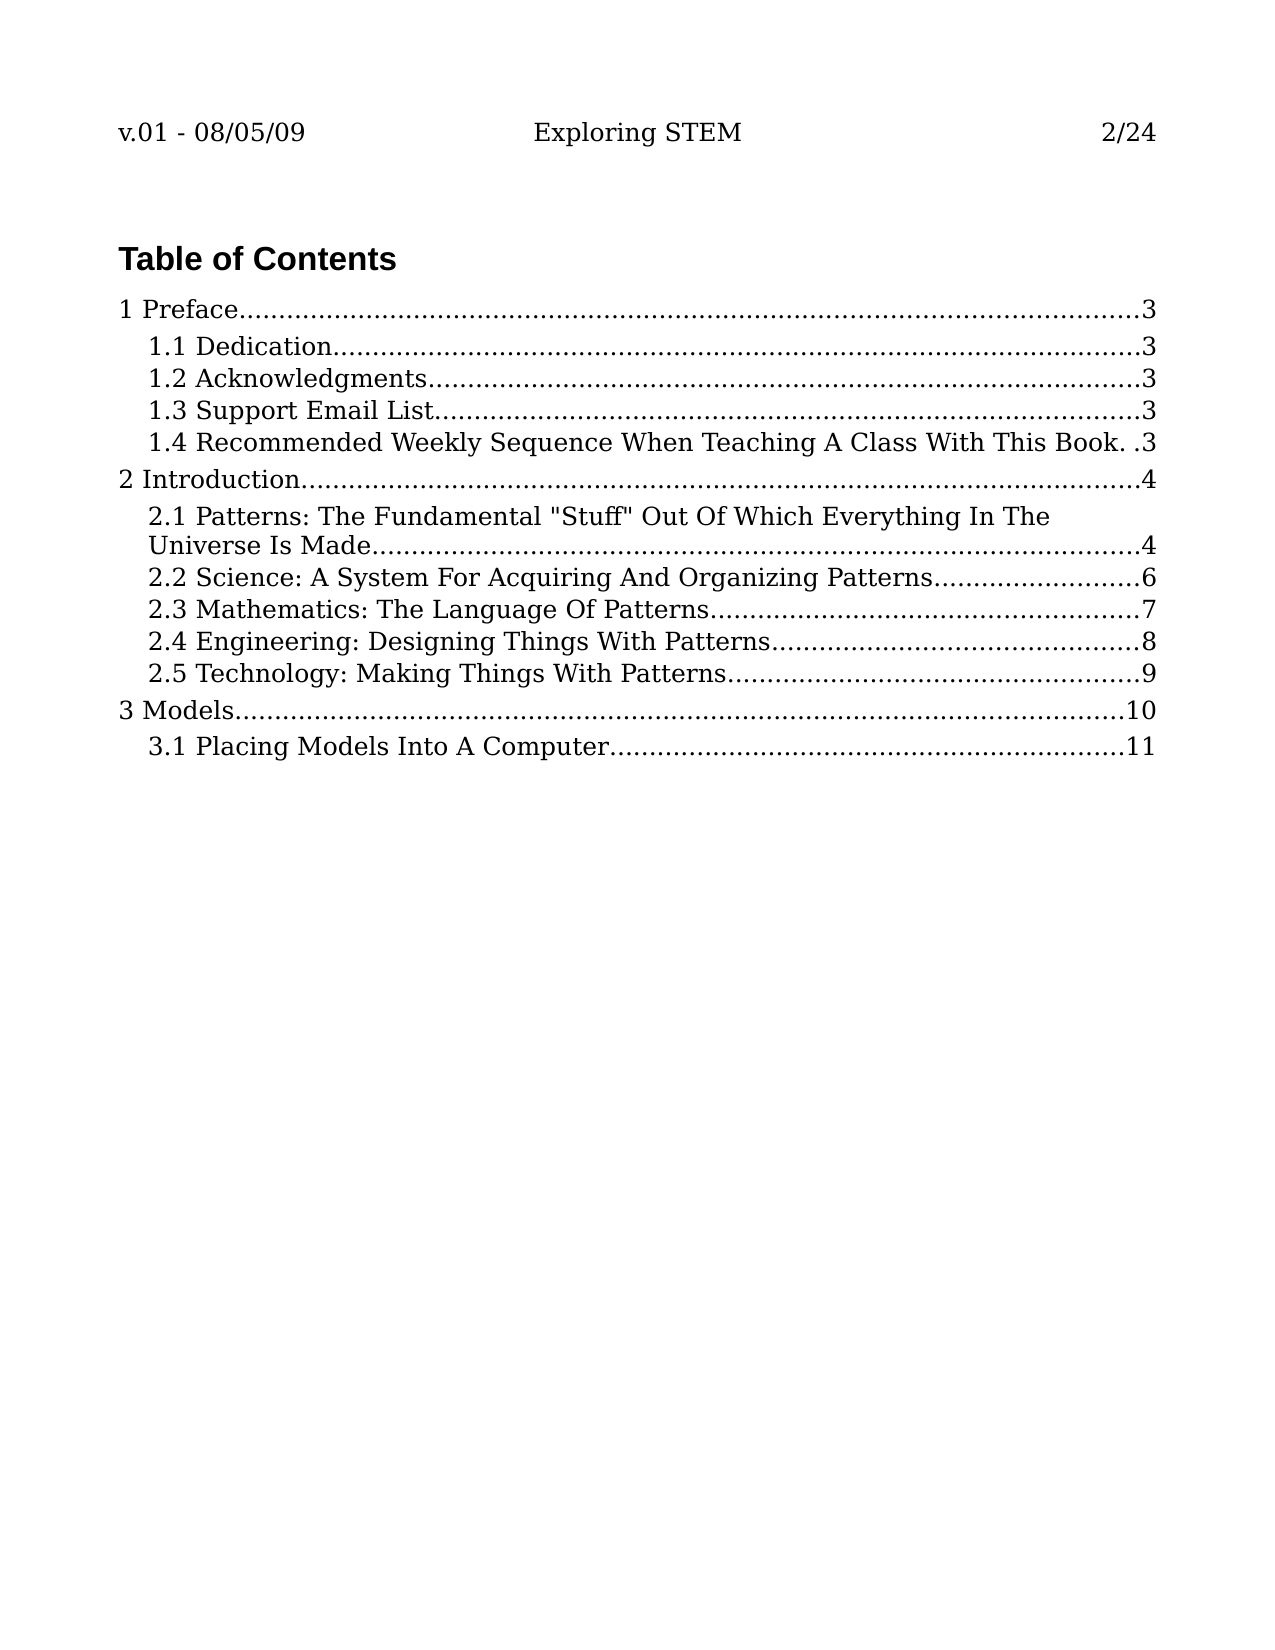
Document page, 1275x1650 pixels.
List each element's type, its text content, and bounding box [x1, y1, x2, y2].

text 2.3 Mathematics: The Language Of Patterns 7 [148, 595, 1157, 624]
text 2.5 Technology: Making Things With Patterns 9 [148, 659, 1157, 688]
text 3 Models 10 [118, 696, 1157, 725]
text 1.1 Dedication 3 [148, 332, 1157, 361]
text 1.3 Support Email List 3 [148, 396, 1157, 425]
text 2.2 Science: A System For Acquiring And Organizing Patterns 6 [148, 563, 1157, 592]
text 2 Introduction 4 [118, 465, 1157, 494]
subtitle Table of Contents [118, 239, 1157, 277]
text 1.4 Recommended Weekly Sequence When Teaching A Class With This Book 3 [148, 428, 1157, 457]
text 1 Preface 3 [118, 295, 1157, 324]
text 2.4 Engineering: Designing Things With Patterns 8 [148, 627, 1157, 656]
text 2.1 Patterns: The Fundamental "Stuff" Out Of Which Everything In The Universe Is Made 4 [148, 502, 1157, 560]
text 3.1 Placing Models Into A Computer 11 [148, 732, 1157, 762]
text 1.2 Acknowledgments 3 [148, 364, 1157, 393]
